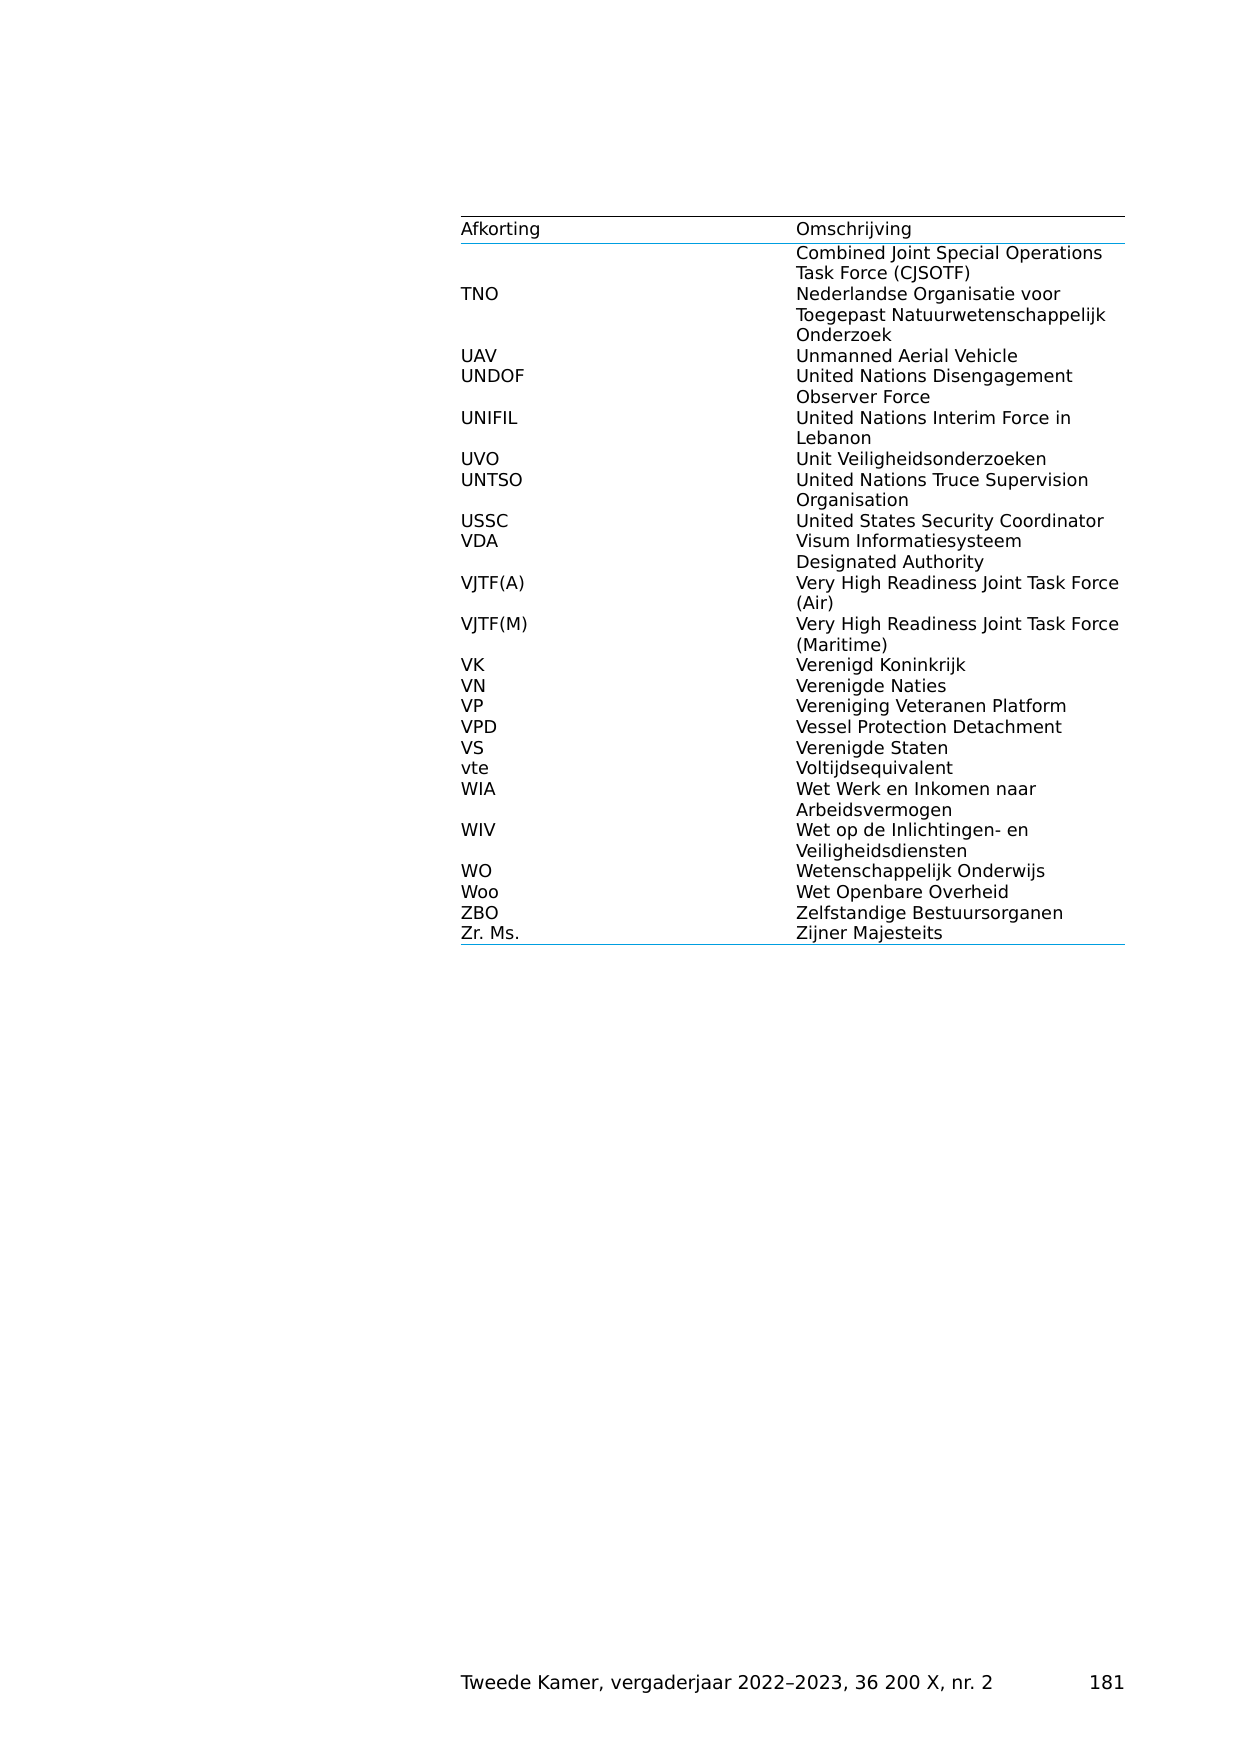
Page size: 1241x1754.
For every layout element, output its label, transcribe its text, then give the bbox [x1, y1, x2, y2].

table_cell Very High Readiness Joint Task Force (Air) [793, 573, 1125, 614]
table_cell Zelfstandige Bestuursorganen [793, 903, 1125, 923]
table_cell United Nations Interim Force in Lebanon [793, 408, 1125, 449]
table_cell VK [461, 655, 793, 676]
table_cell United Nations Disengagement Observer Force [793, 366, 1125, 408]
table_cell VJTF(A) [461, 573, 793, 614]
table_cell United Nations Truce Supervision Organisation [793, 470, 1125, 511]
table_cell [461, 244, 793, 284]
table_cell WIA [461, 779, 793, 820]
table_cell Vessel Protection Detachment [793, 717, 1125, 738]
table_cell Voltijdsequivalent [793, 758, 1125, 779]
table_cell Verenigd Koninkrijk [793, 655, 1125, 676]
table_cell UNDOF [461, 366, 793, 408]
table_cell Woo [461, 882, 793, 903]
table_cell Unmanned Aerial Vehicle [793, 346, 1125, 366]
table_cell vte [461, 758, 793, 779]
table_cell Zr. Ms. [461, 923, 793, 944]
table_cell WO [461, 861, 793, 882]
table_cell VN [461, 676, 793, 696]
table_cell Combined Joint Special Operations Task Force (CJSOTF) [793, 244, 1125, 284]
table_cell VDA [461, 531, 793, 573]
table_cell Verenigde Naties [793, 676, 1125, 696]
table_cell VPD [461, 717, 793, 738]
table_cell TNO [461, 284, 793, 346]
table_cell Zijner Majesteits [793, 923, 1125, 944]
table_cell Wetenschappelijk Onderwijs [793, 861, 1125, 882]
table_cell UVO [461, 449, 793, 469]
table_cell Unit Veiligheidsonderzoeken [793, 449, 1125, 469]
table_cell United States Security Coordinator [793, 511, 1125, 531]
table_cell Omschrijving [793, 217, 1125, 243]
table_cell Vereniging Veteranen Platform [793, 696, 1125, 717]
table_cell UAV [461, 346, 793, 366]
table_cell UNIFIL [461, 408, 793, 449]
table_cell Nederlandse Organisatie voor Toegepast Natuurwetenschappelijk Onderzoek [793, 284, 1125, 346]
table_cell UNTSO [461, 470, 793, 511]
table_cell Afkorting [461, 217, 793, 243]
table_cell USSC [461, 511, 793, 531]
table_cell ZBO [461, 903, 793, 923]
table_cell Visum Informatiesysteem Designated Authority [793, 531, 1125, 573]
table_cell Wet op de Inlichtingen- en Veiligheidsdiensten [793, 820, 1125, 861]
table_cell Verenigde Staten [793, 738, 1125, 758]
table_cell WIV [461, 820, 793, 861]
table_cell Very High Readiness Joint Task Force (Maritime) [793, 614, 1125, 655]
table_cell VS [461, 738, 793, 758]
table_cell VP [461, 696, 793, 717]
table_cell VJTF(M) [461, 614, 793, 655]
table_header Tabel 70 [461, 191, 1125, 216]
table_cell Wet Openbare Overheid [793, 882, 1125, 903]
table_cell Wet Werk en Inkomen naar Arbeidsvermogen [793, 779, 1125, 820]
